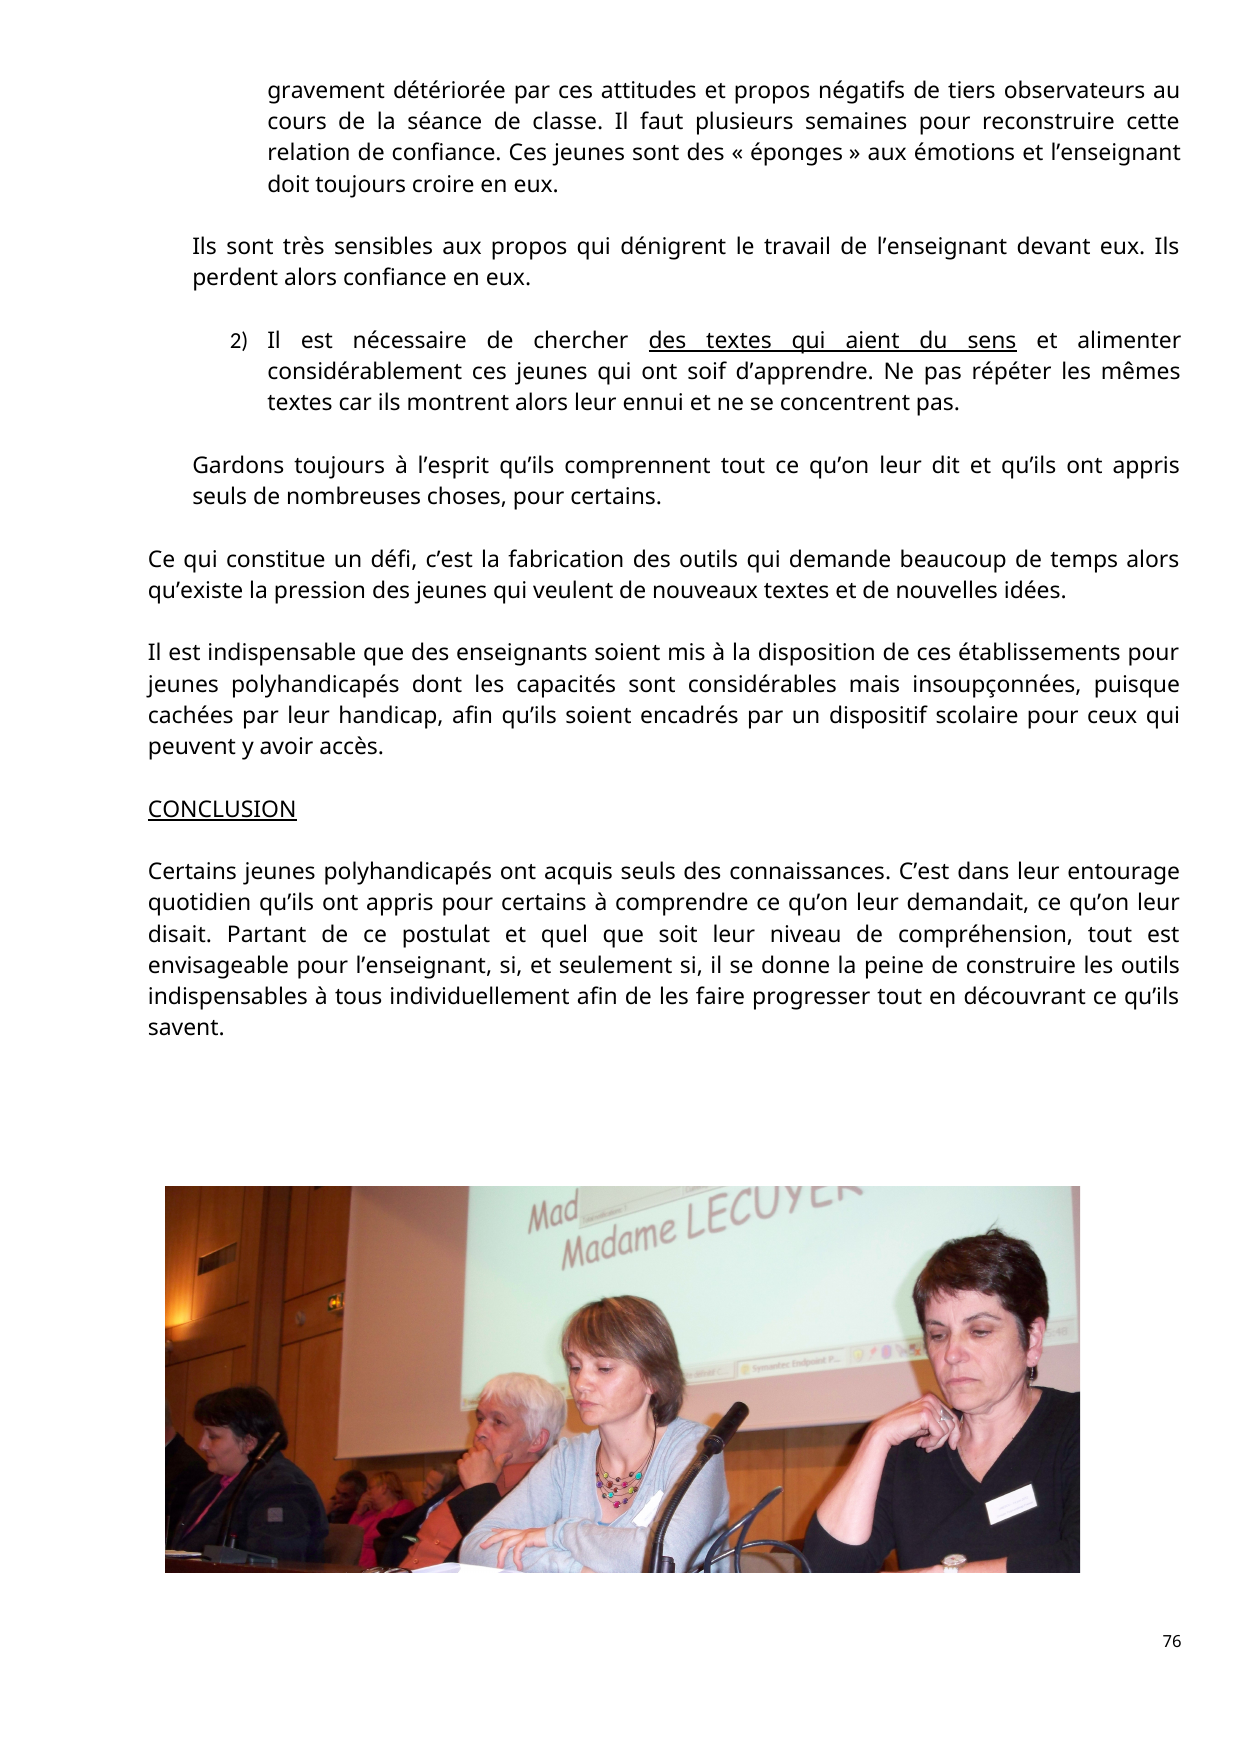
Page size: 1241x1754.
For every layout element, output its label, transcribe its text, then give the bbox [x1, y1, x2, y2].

text CONCLUSION [148, 793, 1181, 824]
list Il est nécessaire de chercher des textes qui aient du sens et alimenter considérablement ces jeunes qui ont soif d’apprendre. Ne pas répéter les mêmes textes car ils montrent alors leur ennui et ne se concentrent pas. [229, 324, 1181, 418]
text Certains jeunes polyhandicapés ont acquis seuls des connaissances. C’est dans leur entourage quotidien qu’ils ont appris pour certains à comprendre ce qu’on leur demandait, ce qu’on leur disait. Partant de ce postulat et quel que soit leur niveau de compréhension, tout est envisageable pour l’enseignant, si, et seulement si, il se donne la peine de construire les outils indispensables à tous individuellement afin de les faire progresser tout en découvrant ce qu’ils savent. [148, 855, 1181, 1043]
text Ce qui constitue un défi, c’est la fabrication des outils qui demande beaucoup de temps alors qu’existe la pression des jeunes qui veulent de nouveaux textes et de nouvelles idées. [148, 543, 1181, 605]
list gravement détériorée par ces attitudes et propos négatifs de tiers observateurs au cours de la séance de classe. Il faut plusieurs semaines pour reconstruire cette relation de confiance. Ces jeunes sont des « éponges » aux émotions et l’enseignant doit toujours croire en eux. [229, 74, 1181, 199]
text Ils sont très sensibles aux propos qui dénigrent le travail de l’enseignant devant eux. Ils perdent alors confiance en eux. [192, 230, 1181, 293]
text Gardons toujours à l’esprit qu’ils comprennent tout ce qu’on leur dit et qu’ils ont appris seuls de nombreuses choses, pour certains. [192, 449, 1181, 511]
text Il est indispensable que des enseignants soient mis à la disposition de ces établissements pour jeunes polyhandicapés dont les capacités sont considérables mais insoupçonnées, puisque cachées par leur handicap, afin qu’ils soient encadrés par un dispositif scolaire pour ceux qui peuvent y avoir accès. [148, 636, 1181, 761]
